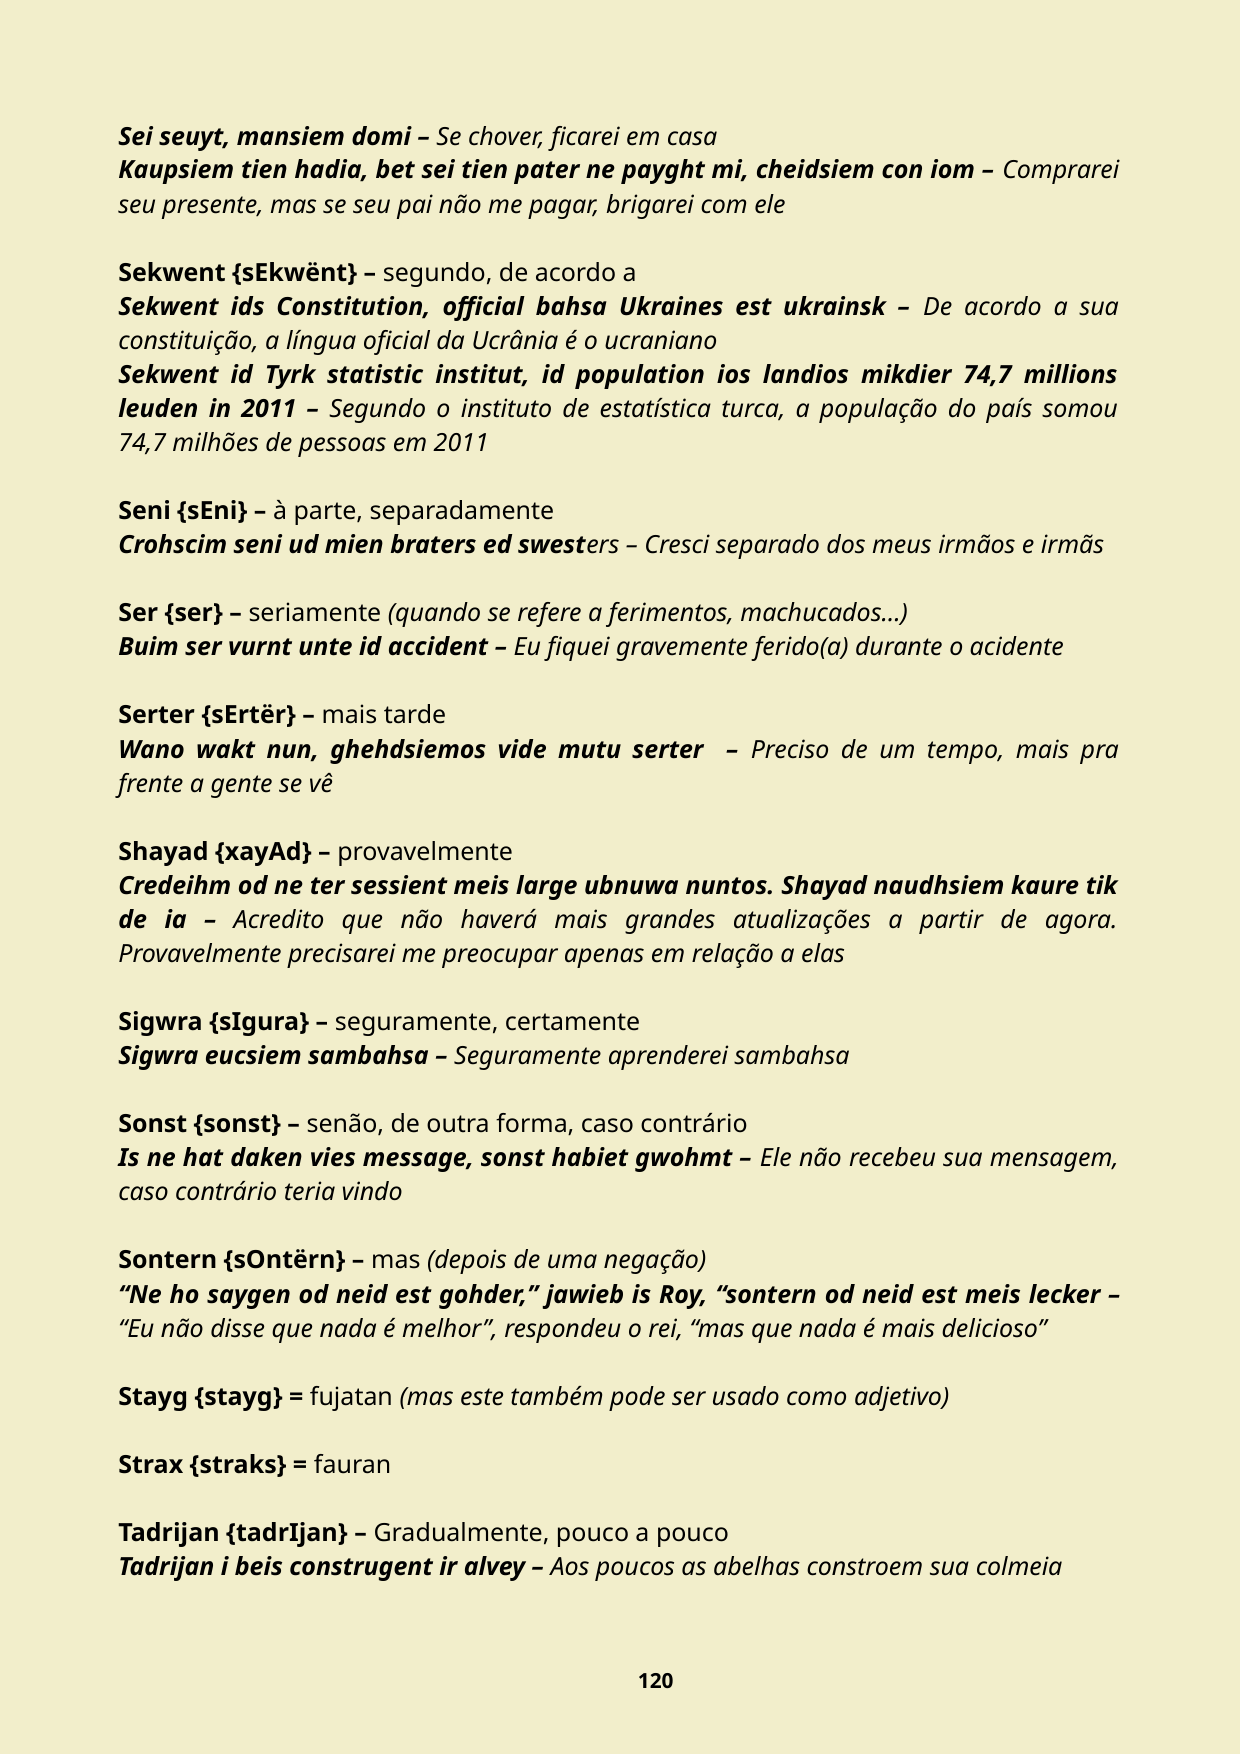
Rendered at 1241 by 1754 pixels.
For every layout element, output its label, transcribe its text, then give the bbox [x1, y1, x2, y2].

text Sigwra {sIgura} – seguramente, certamente [118, 1004, 1122, 1038]
text Sontern {sOntërn} – mas (depois de uma negação) [118, 1242, 1122, 1276]
text Buim ser vurnt unte id accident – Eu fiquei gravemente ferido(a) durante o acidente [118, 629, 1122, 663]
text Sekwent id Tyrk statistic institut, id population ios landios mikdier 74,7 millions leuden in 2011 – Segundo o instituto de estatística turca, a população do país somou 74,7 milhões de pessoas em 2011 [118, 357, 1122, 459]
text Sigwra eucsiem sambahsa – Seguramente aprenderei sambahsa [118, 1038, 1122, 1072]
text Sei seuyt, mansiem domi – Se chover, ficarei em casa [118, 118, 1122, 152]
text Shayad {xayAd} – provavelmente [118, 833, 1122, 867]
text Seni {sEni} – à parte, separadamente [118, 493, 1122, 527]
text Strax {straks} = fauran [118, 1447, 1122, 1481]
text Tadrijan {tadrIjan} – Gradualmente, pouco a pouco [118, 1515, 1122, 1549]
text Tadrijan i beis construgent ir alvey – Aos poucos as abelhas constroem sua colmeia [118, 1549, 1122, 1583]
text Sekwent {sEkwënt} – segundo, de acordo a [118, 254, 1122, 288]
text Is ne hat daken vies message, sonst habiet gwohmt – Ele não recebeu sua mensagem, caso contrário teria vindo [118, 1140, 1122, 1208]
text Sonst {sonst} – senão, de outra forma, caso contrário [118, 1106, 1122, 1140]
text “Ne ho saygen od neid est gohder,” jawieb is Roy, “sontern od neid est meis lecker – “Eu não disse que nada é melhor”, respondeu o rei, “mas que nada é mais delicioso” [118, 1276, 1122, 1344]
text Crohscim seni ud mien braters ed swesters – Cresci separado dos meus irmãos e irmãs [118, 527, 1122, 561]
text Stayg {stayg} = fujatan (mas este também pode ser usado como adjetivo) [118, 1378, 1122, 1412]
text Credeihm od ne ter sessient meis large ubnuwa nuntos. Shayad naudhsiem kaure tik de ia – Acredito que não haverá mais grandes atualizações a partir de agora. Provavelmente precisarei me preocupar apenas em relação a elas [118, 867, 1122, 970]
text Ser {ser} – seriamente (quando se refere a ferimentos, machucados…) [118, 595, 1122, 629]
text Wano wakt nun, ghehdsiemos vide mutu serter – Preciso de um tempo, mais pra frente a gente se vê [118, 731, 1122, 799]
text Kaupsiem tien hadia, bet sei tien pater ne payght mi, cheidsiem con iom – Comprarei seu presente, mas se seu pai não me pagar, brigarei com ele [118, 152, 1122, 220]
text Serter {sErtër} – mais tarde [118, 697, 1122, 731]
text Sekwent ids Constitution, official bahsa Ukraines est ukrainsk – De acordo a sua constituição, a língua oficial da Ucrânia é o ucraniano [118, 288, 1122, 357]
